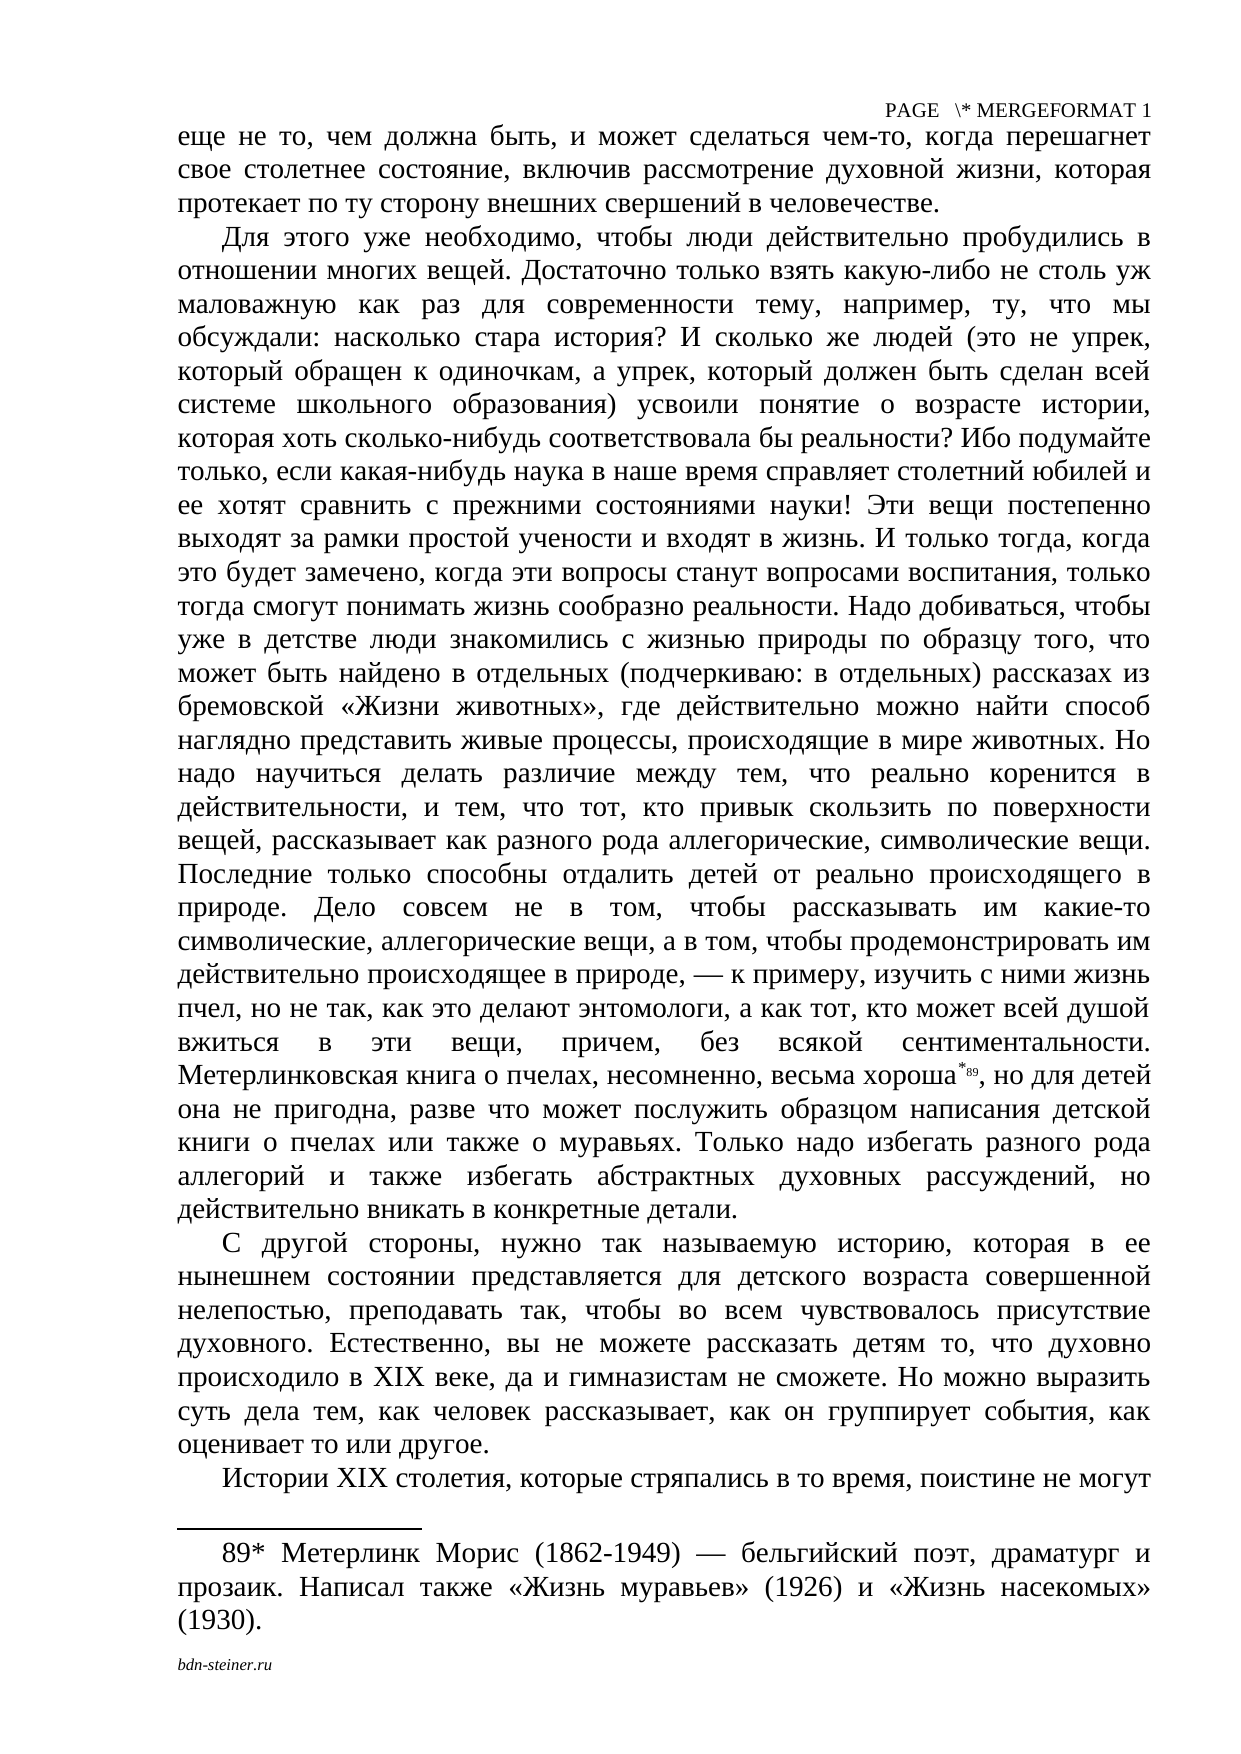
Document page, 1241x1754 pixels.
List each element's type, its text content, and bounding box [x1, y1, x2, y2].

text * Метерлинк Морис (1862-1949) — бельгийский поэт, драматург и прозаик. Написал также «Жизнь муравьев» (1926) и «Жизнь насекомых» (1930). [177, 1535, 1152, 1636]
text Истории XIX столетия, которые стряпались в то время, поистине не могут [177, 1460, 1152, 1493]
text еще не то, чем должна быть, и может сделаться чем-то, когда перешагнет свое столетнее состояние, включив рассмотрение духовной жизни, которая протекает по ту сторону внешних свершений в человечестве. [177, 118, 1152, 219]
text Для этого уже необходимо, чтобы люди действительно пробудились в отношении многих вещей. Достаточно только взять какую-либо не столь уж маловажную как раз для современности тему, например, ту, что мы обсуждали: насколько стара история? И сколько же людей (это не упрек, который обращен к одиночкам, а упрек, который должен быть сделан всей системе школьного образования) усвоили понятие о возрасте истории, которая хоть сколько-нибудь соответствовала бы реальности? Ибо подумайте только, если какая-нибудь наука в наше время справляет столетний юбилей и ее хотят сравнить с прежними состояниями науки! Эти вещи постепенно выходят за рамки простой учености и входят в жизнь. И только тогда, когда это будет замечено, когда эти вопросы станут вопросами воспитания, только тогда смогут понимать жизнь сообразно реальности. Надо добиваться, чтобы уже в детстве люди знакомились с жизнью природы по образцу того, что может быть найдено в отдельных (подчеркиваю: в отдельных) рассказах из бремовской «Жизни животных», где действительно можно найти способ наглядно представить живые процессы, происходящие в мире животных. Но надо научиться делать различие между тем, что реально коренится в действительности, и тем, что тот, кто привык скользить по поверхности вещей, рассказывает как разного рода аллегорические, символические вещи. Последние только способны отдалить детей от реально происходящего в природе. Дело совсем не в том, чтобы рассказывать им какие-то символические, аллегорические вещи, а в том, чтобы продемонстрировать им действительно происходящее в природе, — к примеру, изучить с ними жизнь пчел, но не так, как это делают энтомологи, а как тот, кто может всей душой вжиться в эти вещи, причем, без всякой сентиментальности. Метерлинковская книга о пчелах, несомненно, весьма хороша*, но для детей она не пригодна, разве что может послужить образцом написания детской книги о пчелах или также о муравьях. Только надо избегать разного рода аллегорий и также избегать абстрактных духовных рассуждений, но действительно вникать в конкретные детали. [177, 219, 1152, 1225]
text С другой стороны, нужно так называемую историю, которая в ее нынешнем состоянии представляется для детского возраста совершенной нелепостью, преподавать так, чтобы во всем чувствовалось присутствие духовного. Естественно, вы не можете рассказать детям то, что духовно происходило в XIX веке, да и гимназистам не сможете. Но можно выразить суть дела тем, как человек рассказывает, как он группирует события, как оценивает то или другое. [177, 1225, 1152, 1460]
